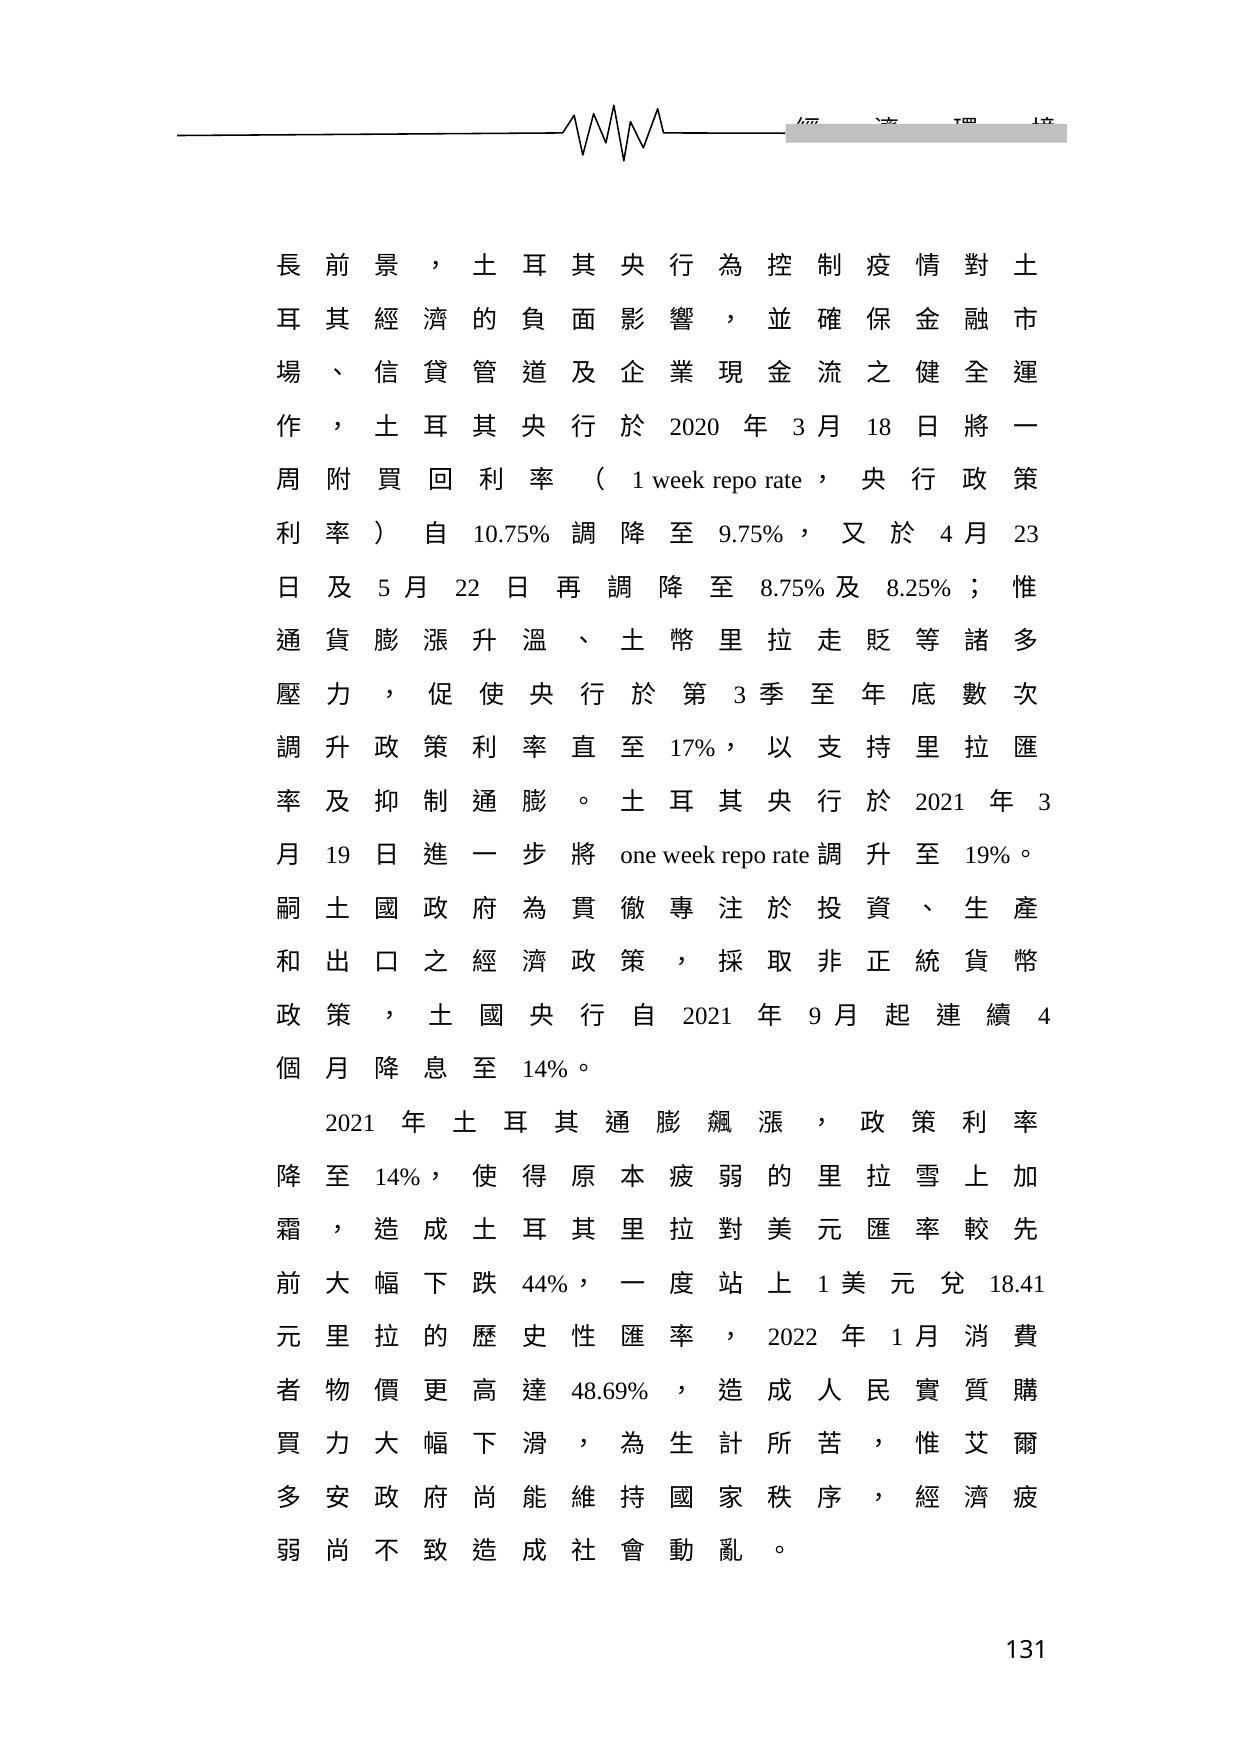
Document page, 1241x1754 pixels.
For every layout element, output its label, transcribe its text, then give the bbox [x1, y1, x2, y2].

text 2021年土耳其通膨飆漲，政策利率降至14%，使得原本疲弱的里拉雪上加霜，造成土耳其里拉對美元匯率較先前大幅下跌44%，一度站上1美元兌18.41元里拉的歷史性匯率，2022年1月消費者物價更高達48.69%，造成人民實質購買力大幅下滑，為生計所苦，惟艾爾多安政府尚能維持國家秩序，經濟疲弱尚不致造成社會動亂。 [276, 1094, 1063, 1576]
text 長前景，土耳其央行為控制疫情對土耳其經濟的負面影響，並確保金融市場、信貸管道及企業現金流之健全運作，土耳其央行於2020年3月18日將一周附買回利率（1 week repo rate，央行政策利率）自10.75%調降至9.75%，又於4月23日及5月22日再調降至8.75%及8.25%；惟通貨膨漲升溫、土幣里拉走貶等諸多壓力，促使央行於第3季至年底數次調升政策利率直至17%，以支持里拉匯率及抑制通膨。土耳其央行於2021年3月19日進一步將one week repo rate調升至19%。嗣土國政府為貫徹專注於投資、生產和出口之經濟政策，採取非正統貨幣政策，土國央行自2021年9月起連續4個月降息至14%。 [276, 237, 1063, 1094]
